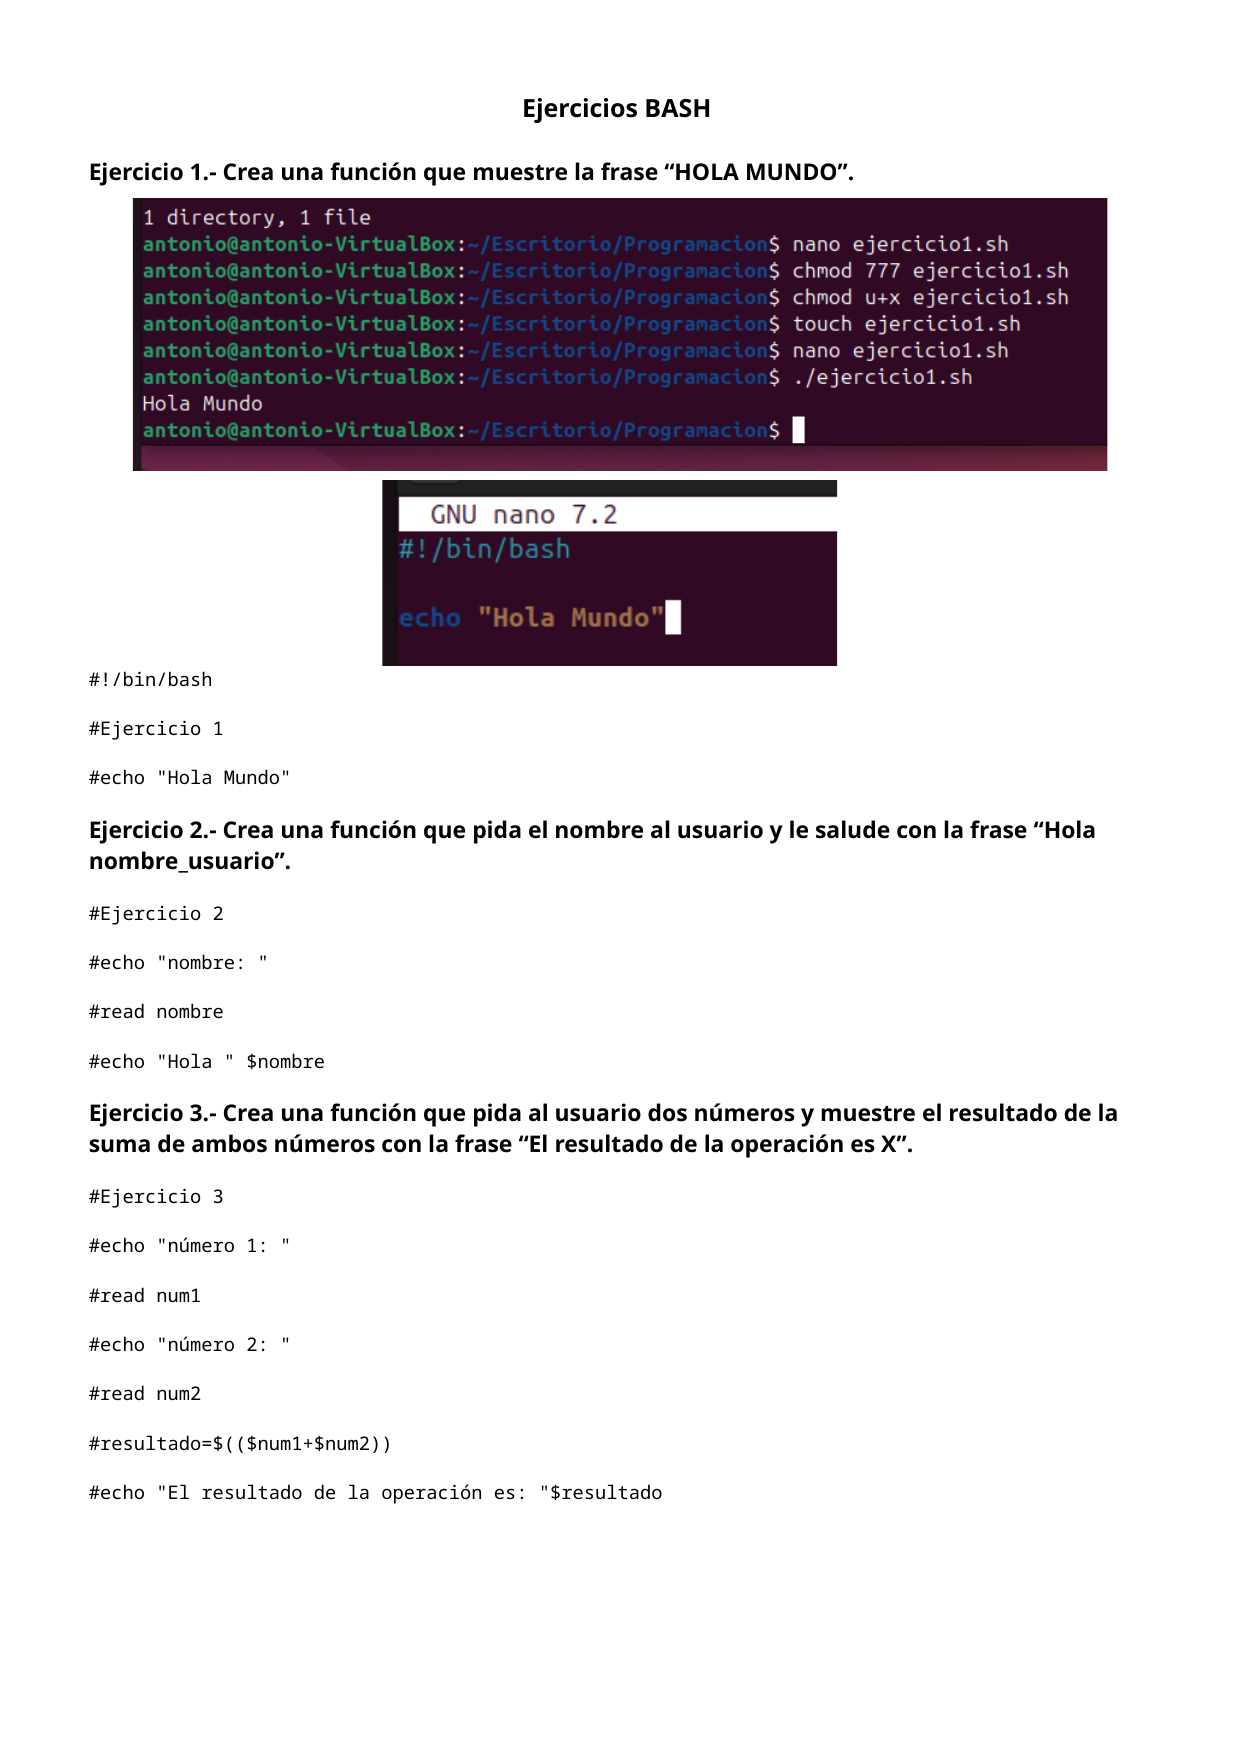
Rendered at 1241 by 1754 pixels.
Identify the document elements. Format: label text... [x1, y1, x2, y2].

text #read num2 [88, 1381, 1152, 1406]
text #echo "Hola Mundo" [88, 764, 1152, 790]
text #!/bin/bash [88, 666, 1152, 692]
text Ejercicios BASH [88, 88, 1152, 125]
text Ejercicio 1.- Crea una función que muestre la frase “HOLA MUNDO”. [88, 156, 1152, 187]
text #read nombre [88, 999, 1152, 1024]
text Ejercicio 2.- Crea una función que pida el nombre al usuario y le salude con la frase “Hola nombre_usuario”. [88, 814, 1152, 876]
picture [132, 198, 1108, 471]
text #Ejercicio 2 [88, 900, 1152, 926]
text #resultado=$(($num1+$num2)) [88, 1430, 1152, 1455]
text #Ejercicio 1 [88, 715, 1152, 741]
text #echo "número 2: " [88, 1331, 1152, 1357]
text #echo "El resultado de la operación es: "$resultado [88, 1479, 1152, 1504]
text #Ejercicio 3 [88, 1183, 1152, 1209]
picture [382, 480, 838, 666]
text #read num1 [88, 1282, 1152, 1307]
text Ejercicio 3.- Crea una función que pida al usuario dos números y muestre el resultado de la suma de ambos números con la frase “El resultado de la operación es X”. [88, 1097, 1152, 1160]
text #echo "nombre: " [88, 949, 1152, 975]
text #echo "número 1: " [88, 1233, 1152, 1258]
text #echo "Hola " $nombre [88, 1048, 1152, 1073]
